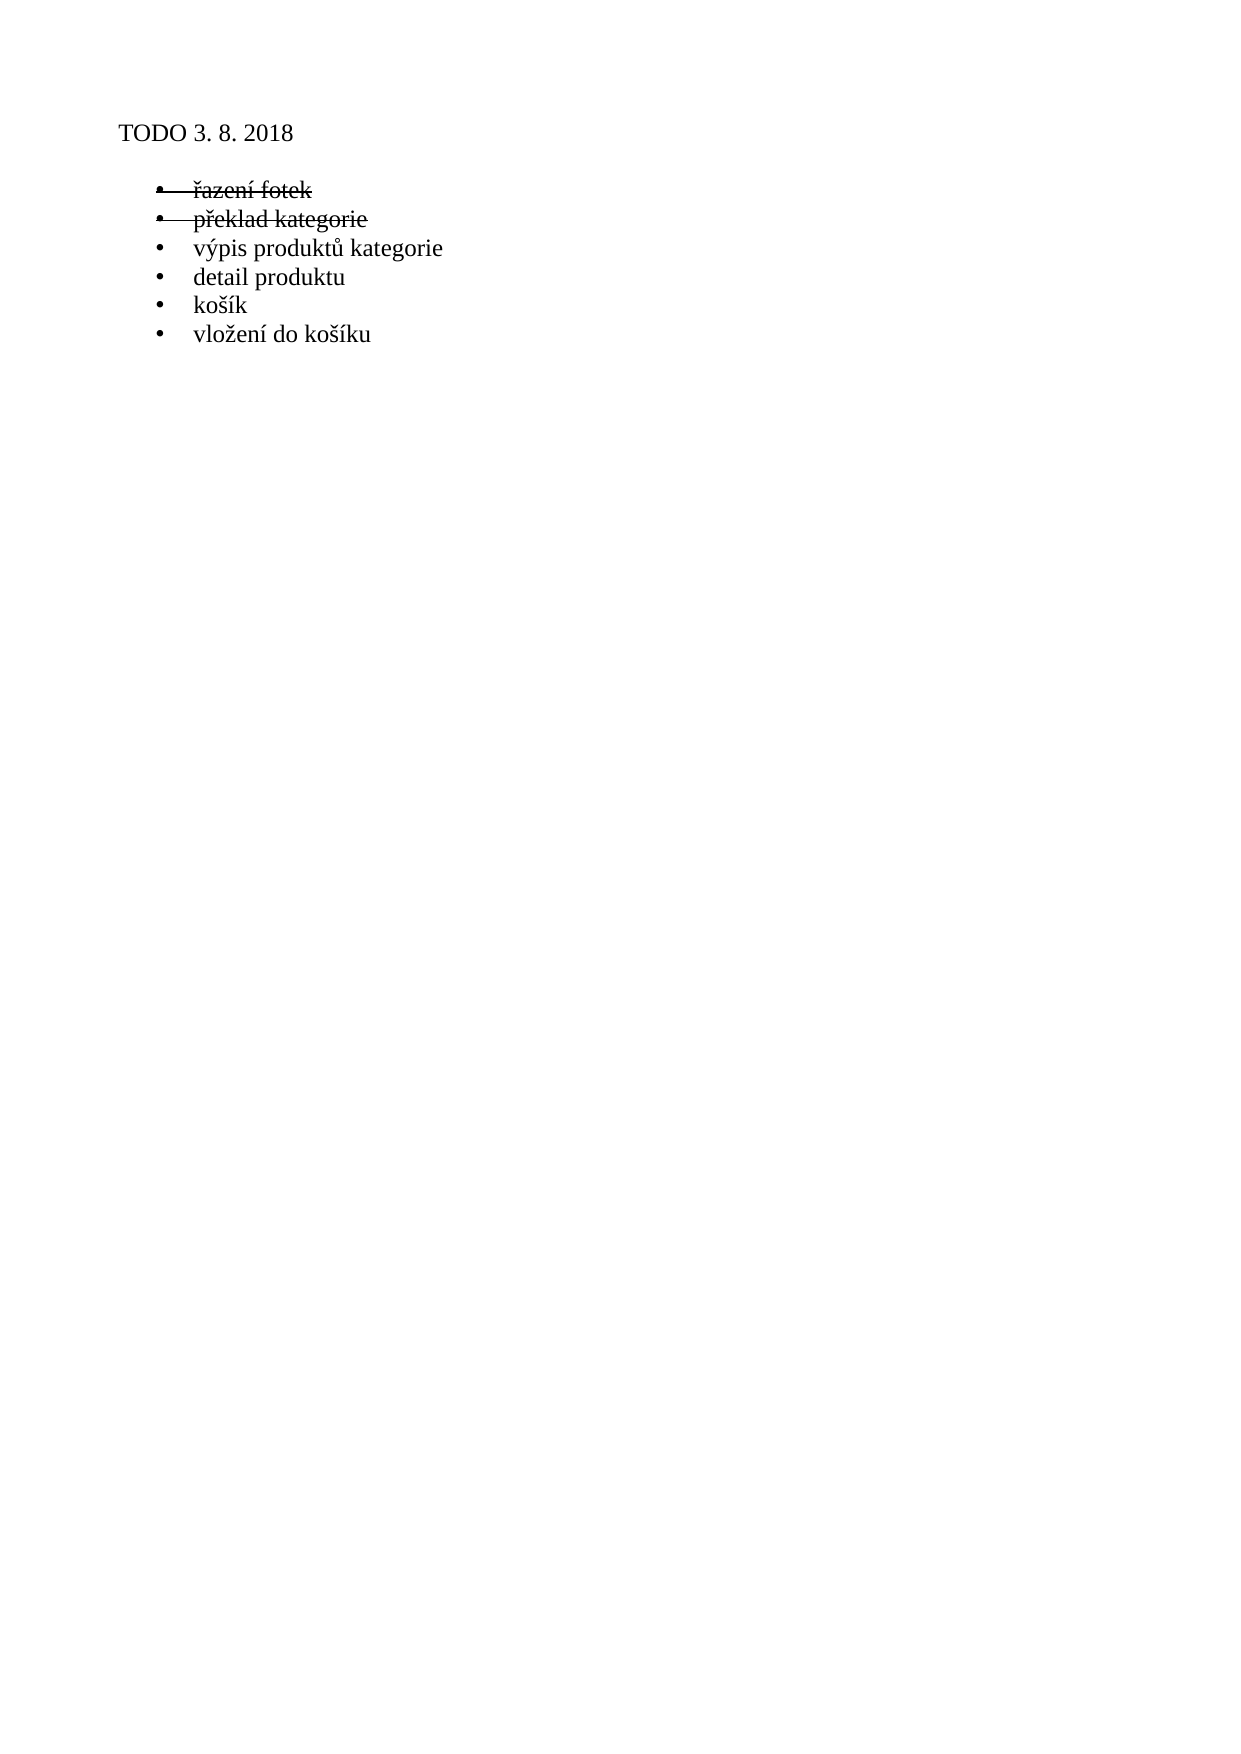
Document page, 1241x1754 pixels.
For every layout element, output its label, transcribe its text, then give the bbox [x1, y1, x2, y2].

list překlad kategorie [156, 204, 1122, 233]
list řazení fotek [156, 176, 1122, 204]
list detail produktu [156, 262, 1122, 291]
list vložení do košíku [156, 319, 1122, 348]
list košík [156, 291, 1122, 319]
text TODO 3. 8. 2018 [118, 118, 1122, 147]
list výpis produktů kategorie [156, 233, 1122, 262]
